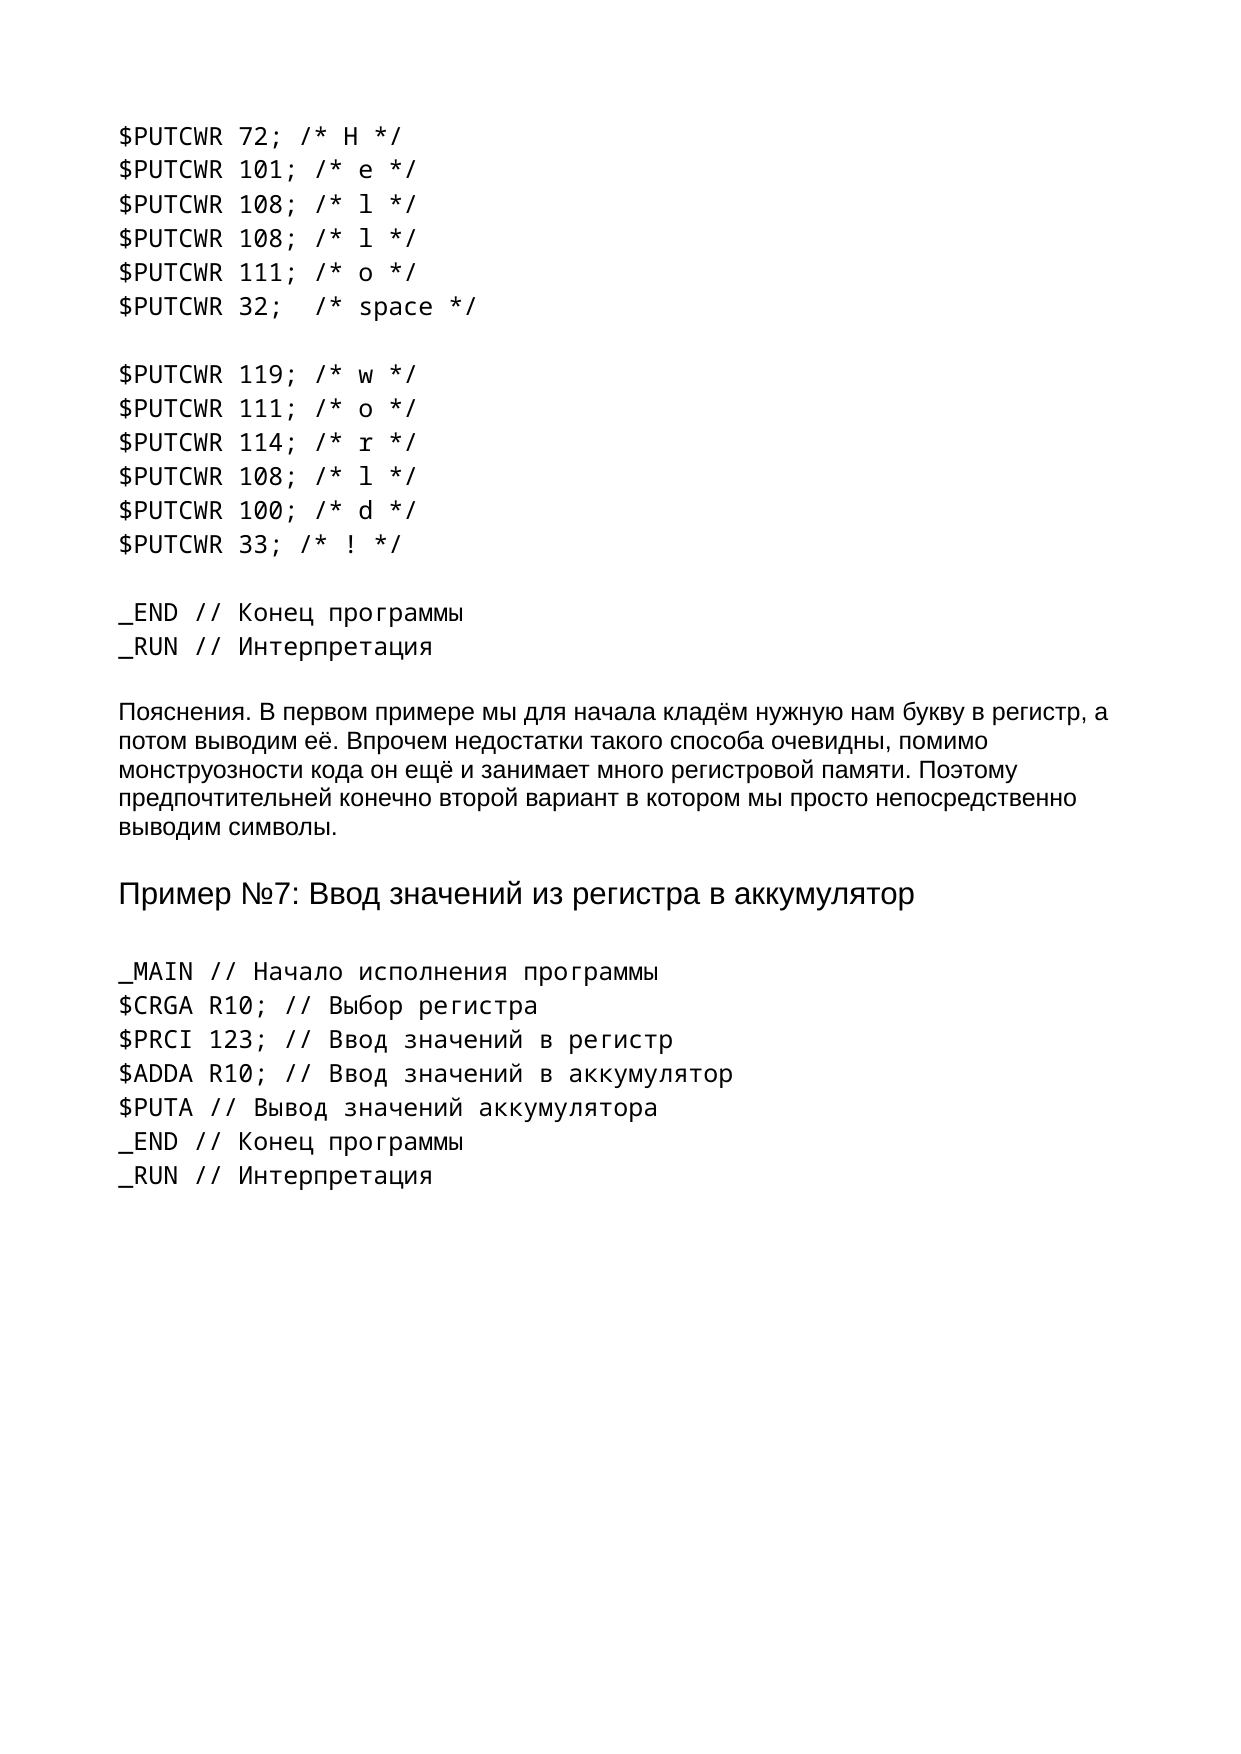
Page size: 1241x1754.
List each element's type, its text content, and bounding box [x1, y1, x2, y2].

text $PUTCWR 100; /* d */ [118, 493, 1169, 527]
text _MAIN // Начало исполнения программы [118, 953, 1169, 988]
text $PUTCWR 108; /* l */ [118, 186, 1169, 220]
text $PUTCWR 72; /* H */ [118, 118, 1169, 152]
text $PUTCWR 111; /* o */ [118, 391, 1169, 425]
text $PUTCWR 101; /* e */ [118, 152, 1169, 186]
text $PUTCWR 114; /* r */ [118, 425, 1169, 459]
text $PUTCWR 111; /* o */ [118, 254, 1169, 288]
text $ADDA R10; // Ввод значений в аккумулятор [118, 1056, 1169, 1090]
text _RUN // Интерпретация [118, 1158, 1169, 1192]
text $PRCI 123; // Ввод значений в регистр [118, 1022, 1169, 1056]
text Пример №7: Ввод значений из регистра в аккумулятор [118, 875, 1169, 911]
text $PUTCWR 32; /* space */ [118, 288, 1169, 322]
text $PUTCWR 33; /* ! */ [118, 527, 1169, 561]
text $PUTCWR 108; /* l */ [118, 459, 1169, 493]
text $PUTA // Вывод значений аккумулятора [118, 1090, 1169, 1124]
text _END // Конец программы [118, 595, 1169, 629]
text _RUN // Интерпретация [118, 629, 1169, 663]
text _END // Конец программы [118, 1124, 1169, 1158]
text $CRGA R10; // Выбор регистра [118, 988, 1169, 1022]
text Пояснения. В первом примере мы для начала кладём нужную нам букву в регистр, а потом выводим её. Впрочем недостатки такого способа очевидны, помимо монструозности кода он ещё и занимает много регистровой памяти. Поэтому предпочтительней конечно второй вариант в котором мы просто непосредственно выводим символы. [118, 697, 1169, 841]
text $PUTCWR 108; /* l */ [118, 220, 1169, 254]
text $PUTCWR 119; /* w */ [118, 357, 1169, 391]
